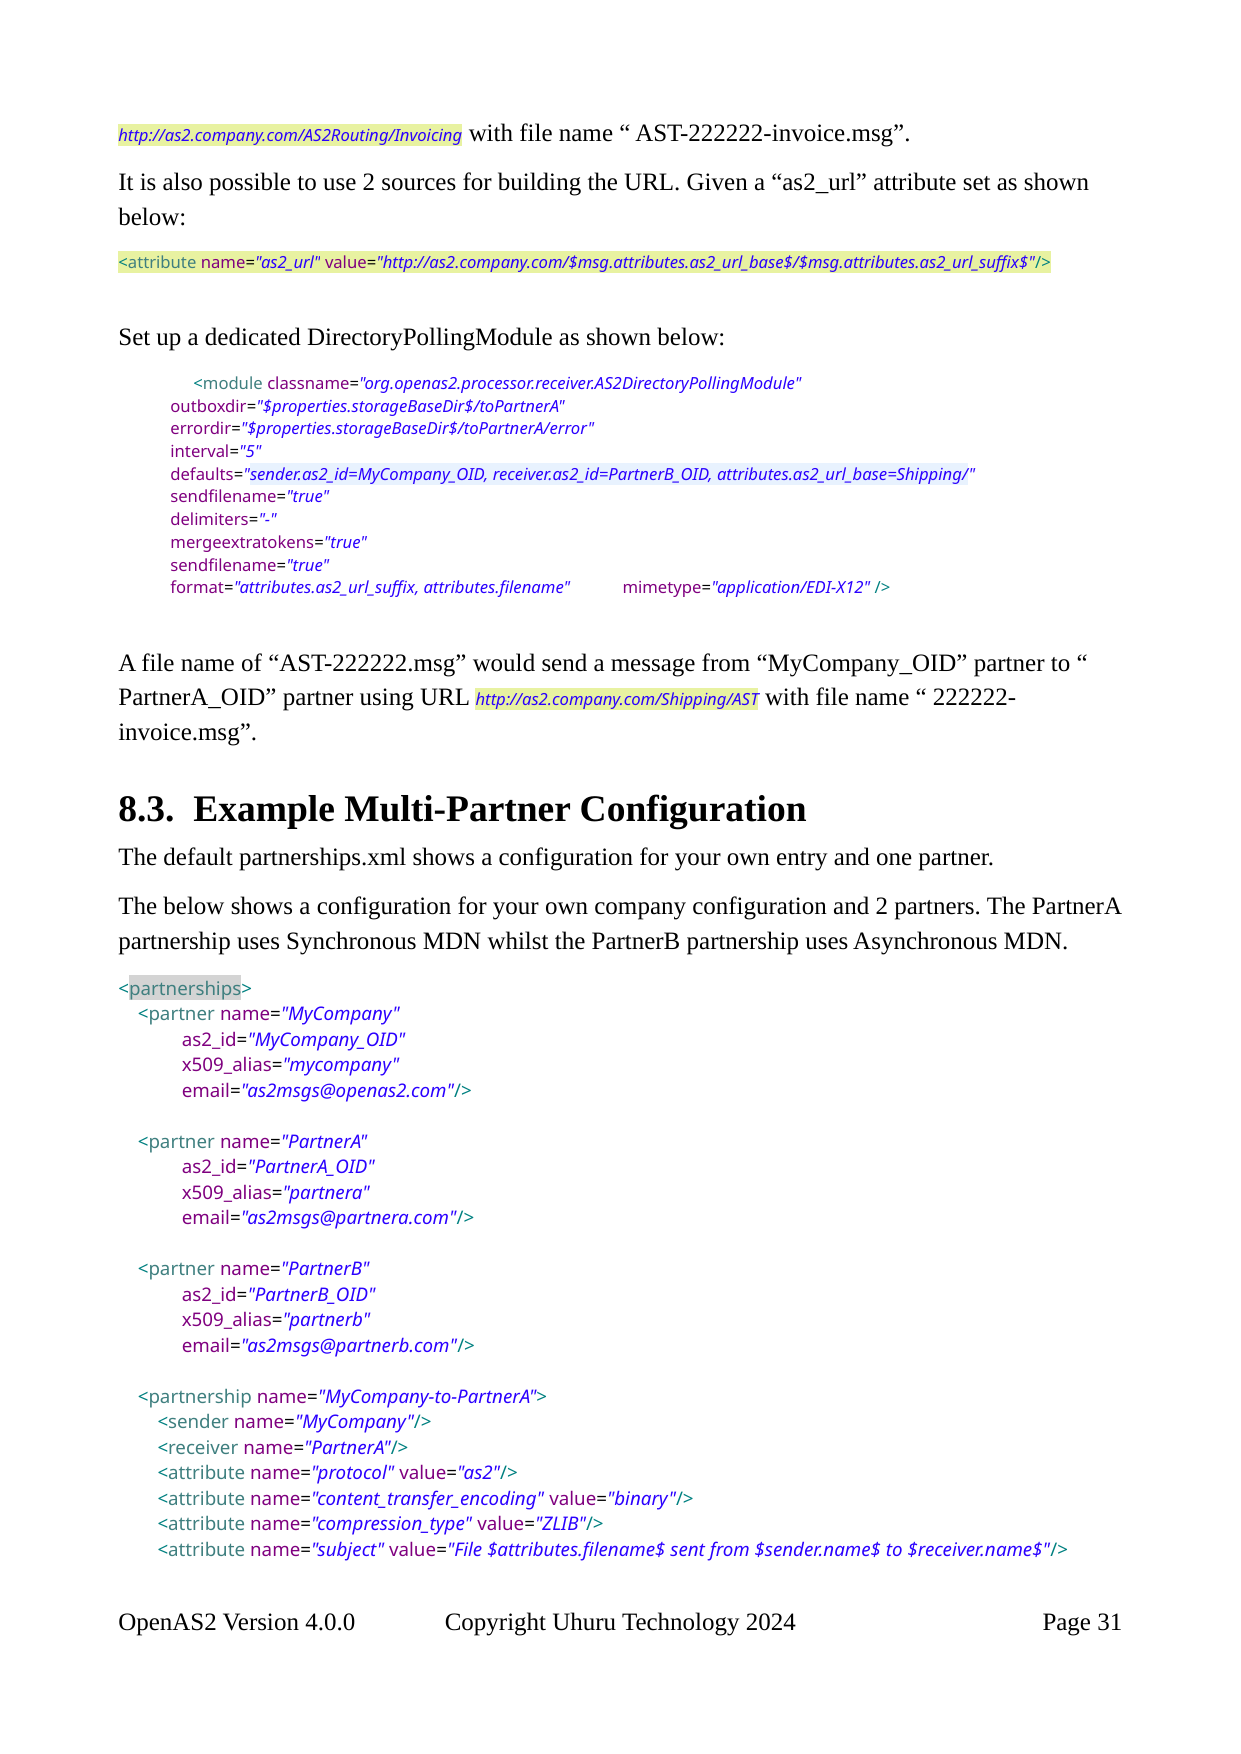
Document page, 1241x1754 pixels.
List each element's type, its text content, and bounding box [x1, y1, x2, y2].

text A file name of “AST-222222.msg” would send a message from “MyCompany_OID” partner to “ PartnerA_OID” partner using URL http://as2.company.com/Shipping/AST with file name “ 222222-invoice.msg”. [118, 648, 1122, 745]
text <attribute name="as2_url" value="http://as2.company.com/$msg.attributes.as2_url_base$/$msg.attributes.as2_url_suffix$"/> [118, 251, 1122, 273]
text <attribute name="compression_type" value="ZLIB"/> [118, 1511, 1122, 1536]
text mergeextratokens="true" [118, 531, 1122, 553]
text as2_id="MyCompany_OID" [118, 1026, 1122, 1051]
text format="attributes.as2_url_suffix, attributes.filename" mimetype="application/EDI-X12" /> [118, 576, 1122, 599]
text <module classname="org.openas2.processor.receiver.AS2DirectoryPollingModule" [193, 372, 1122, 394]
text x509_alias="partnerb" [118, 1307, 1122, 1332]
text http://as2.company.com/AS2Routing/Invoicing with file name “ AST-222222-invoice.msg”. [118, 118, 1122, 147]
text outboxdir="$properties.storageBaseDir$/toPartnerA" [118, 394, 1122, 417]
text x509_alias="partnera" [118, 1179, 1122, 1204]
text <sender name="MyCompany"/> [118, 1409, 1122, 1434]
text as2_id="PartnerA_OID" [118, 1153, 1122, 1179]
text email="as2msgs@partnerb.com"/> [118, 1332, 1122, 1358]
subtitle Example Multi-Partner Configuration [118, 787, 1122, 830]
text as2_id="PartnerB_OID" [118, 1281, 1122, 1307]
text sendfilename="true" [118, 485, 1122, 508]
text <partnerships> [118, 975, 1122, 1000]
text sendfilename="true" [118, 553, 1122, 576]
text <partnership name="MyCompany-to-PartnerA"> [118, 1383, 1122, 1409]
text <attribute name="content_transfer_encoding" value="binary"/> [118, 1485, 1122, 1511]
text errordir="$properties.storageBaseDir$/toPartnerA/error" [118, 417, 1122, 440]
text <attribute name="protocol" value="as2"/> [118, 1460, 1122, 1485]
text <receiver name="PartnerA"/> [118, 1434, 1122, 1460]
text <partner name="PartnerA" [118, 1128, 1122, 1153]
text <attribute name="subject" value="File $attributes.filename$ sent from $sender.name$ to $receiver.name$"/> [118, 1536, 1122, 1562]
text email="as2msgs@partnera.com"/> [118, 1204, 1122, 1230]
text interval="5" [118, 440, 1122, 462]
text defaults="sender.as2_id=MyCompany_OID, receiver.as2_id=PartnerB_OID, attributes.as2_url_base=Shipping/" [118, 462, 1122, 485]
text Set up a dedicated DirectoryPollingModule as shown below: [118, 322, 1122, 351]
text The default partnerships.xml shows a configuration for your own entry and one partner. [118, 842, 1122, 871]
text email="as2msgs@openas2.com"/> [118, 1077, 1122, 1102]
text <partner name="PartnerB" [118, 1256, 1122, 1281]
text delimiters="-" [118, 508, 1122, 531]
text x509_alias="mycompany" [118, 1051, 1122, 1077]
text <partner name="MyCompany" [118, 1000, 1122, 1026]
text The below shows a configuration for your own company configuration and 2 partners. The PartnerA partnership uses Synchronous MDN whilst the PartnerB partnership uses Asynchronous MDN. [118, 891, 1122, 954]
text It is also possible to use 2 sources for building the URL. Given a “as2_url” attribute set as shown below: [118, 167, 1122, 230]
